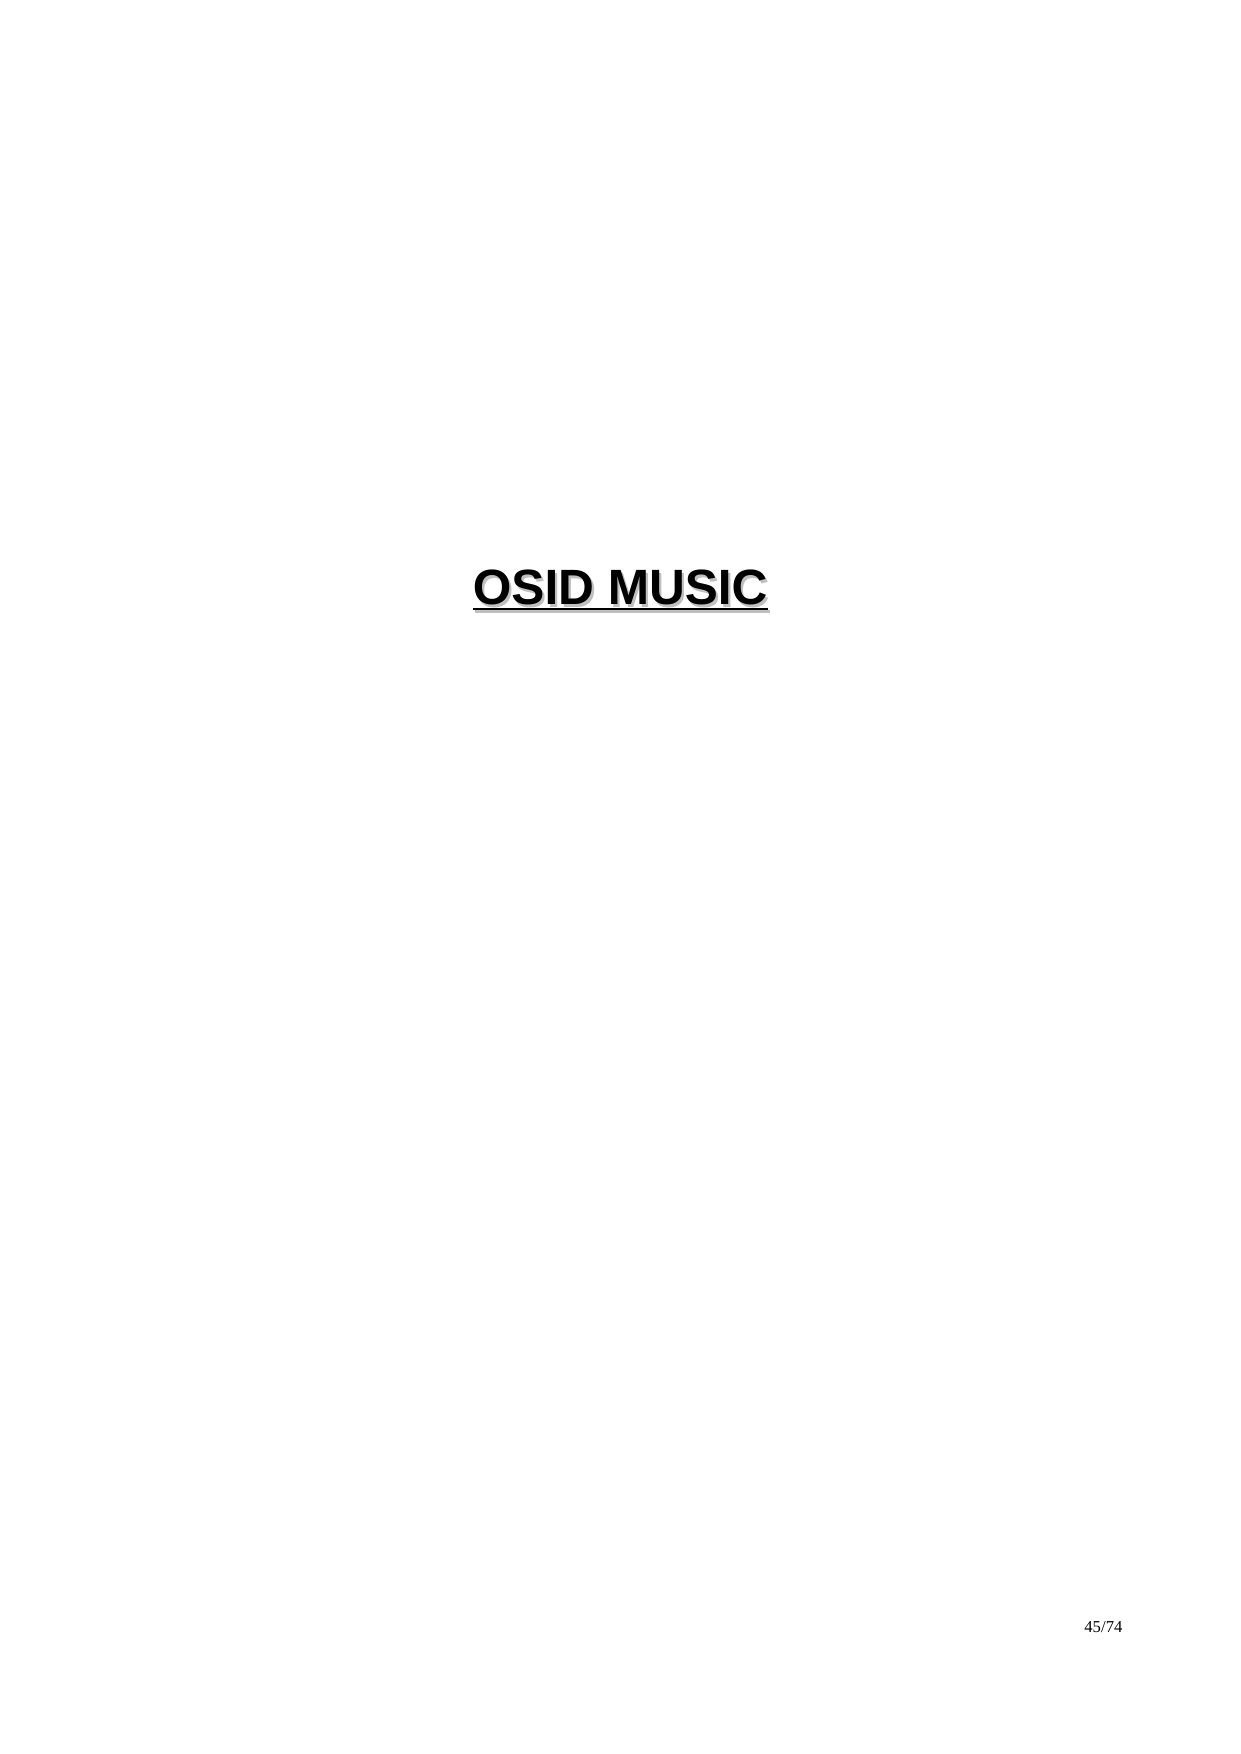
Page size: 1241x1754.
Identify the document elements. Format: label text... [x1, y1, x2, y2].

subtitle OSID MUSIC [118, 558, 1122, 615]
